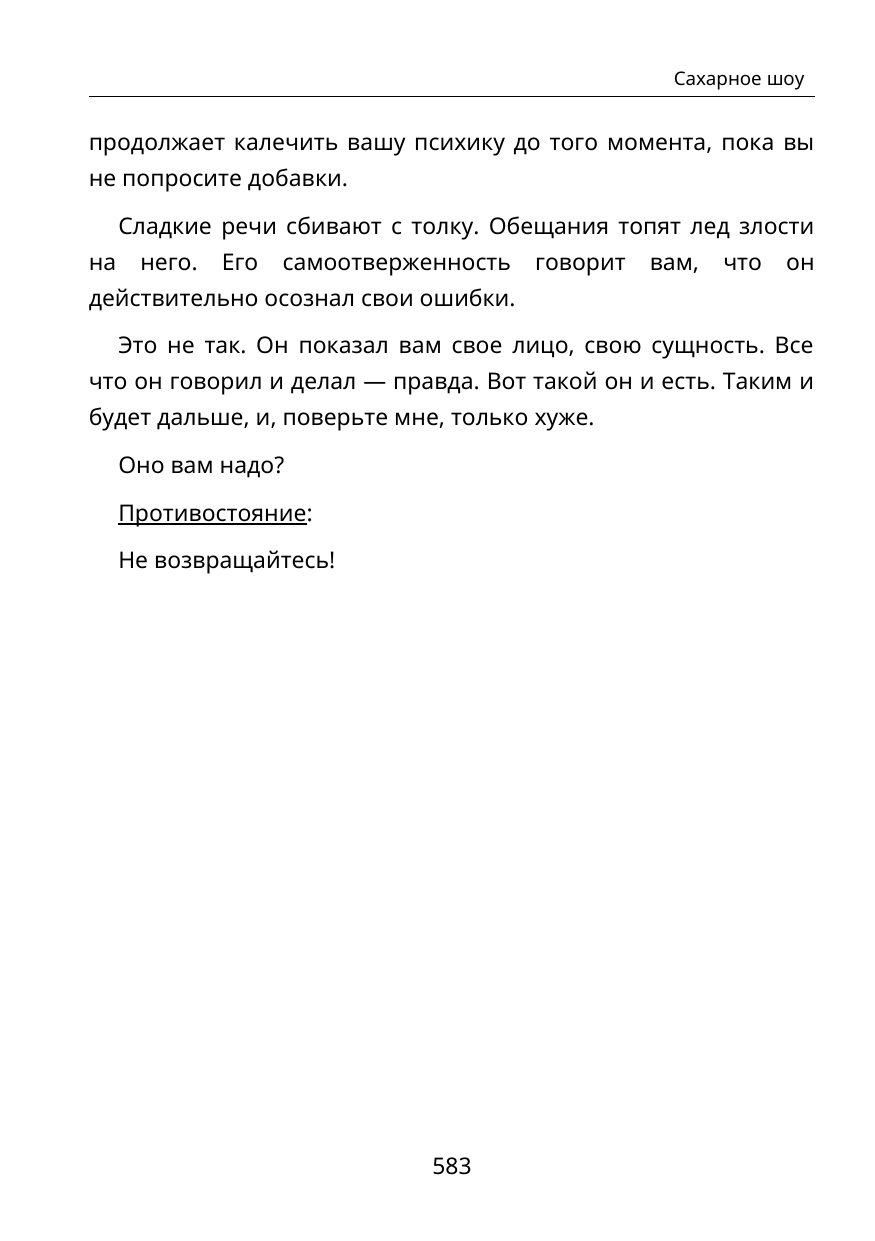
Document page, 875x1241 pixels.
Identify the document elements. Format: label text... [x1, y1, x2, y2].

text Это не так. Он показал вам свое лицо, свою сущность. Все что он говорил и делал — правда. Вот такой он и есть. Таким и будет дальше, и, поверьте мне, только хуже. [88, 329, 815, 432]
text Оно вам надо? [88, 449, 815, 480]
text продолжает калечить вашу психику до того момента, пока вы не попросите добавки. [88, 126, 815, 193]
text Сладкие речи сбивают с толку. Обещания топят лед злости на него. Его самоотверженность говорит вам, что он действительно осознал свои ошибки. [88, 210, 815, 313]
text Не возвращайтесь! [88, 544, 815, 576]
text Противостояние: [88, 497, 815, 528]
